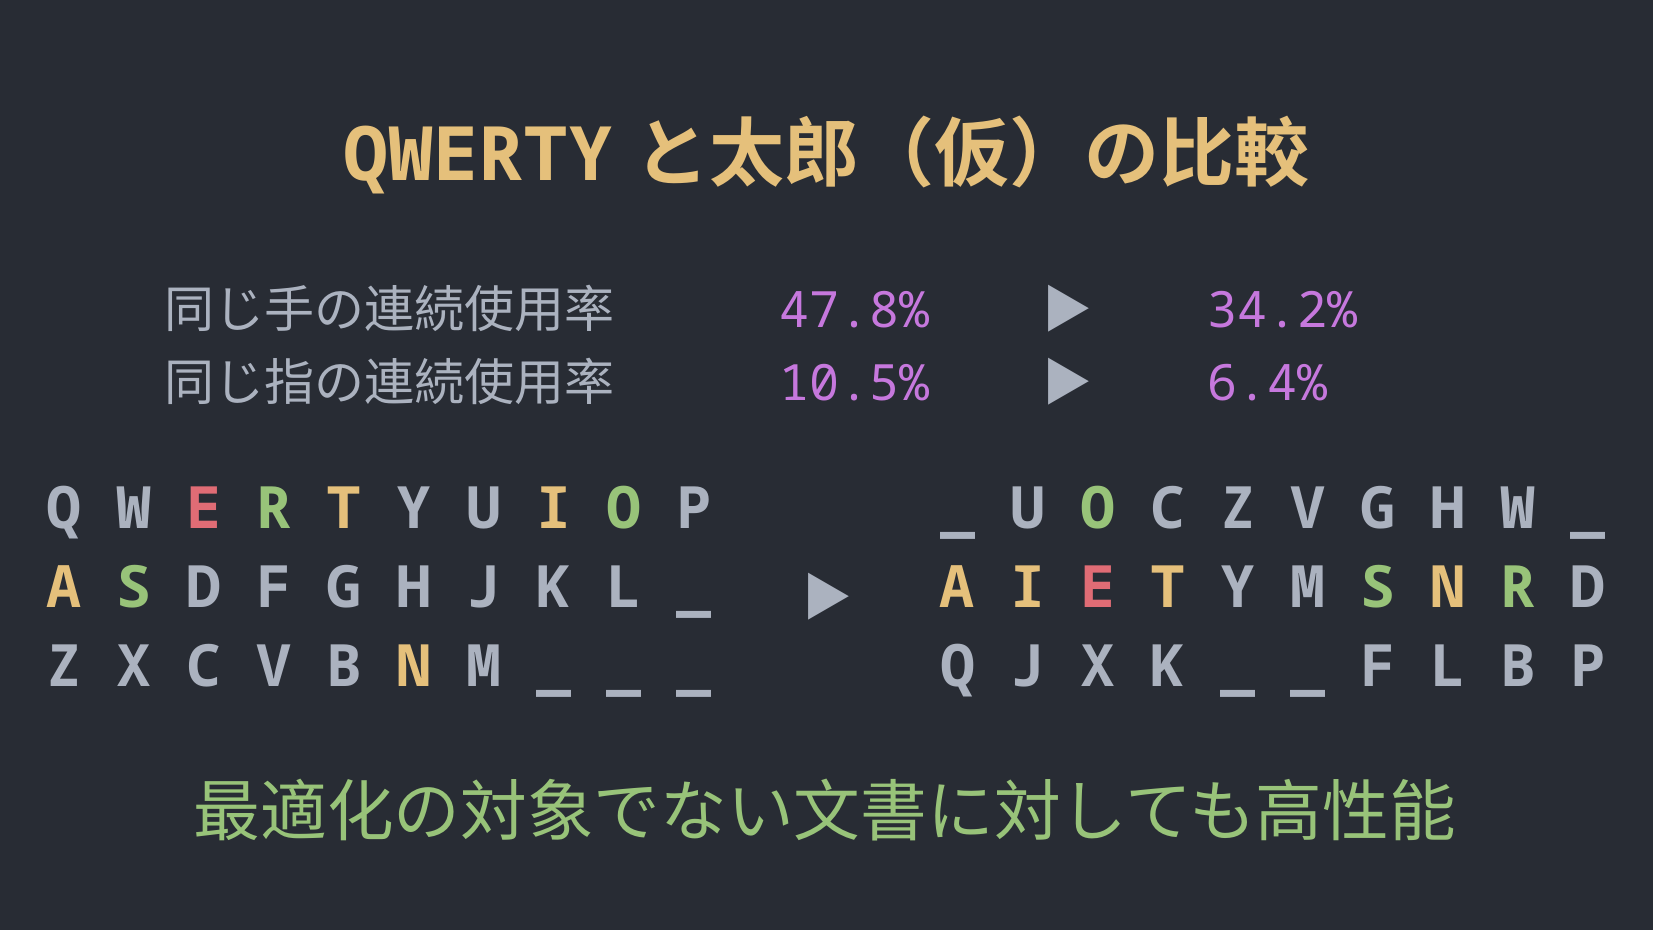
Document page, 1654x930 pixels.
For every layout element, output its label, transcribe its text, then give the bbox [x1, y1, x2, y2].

text_box ▶ [787, 550, 863, 638]
text_box _ U O C Z V G H W _ A I E T Y M S N R D Q J X K _ _ F L B P [937, 449, 1608, 721]
text_box 同じ手の連続使用率 47.8% ▶ 34.2% 同じ指の連続使用率 10.5% ▶ 6.4% [150, 262, 1501, 424]
text_box Q W E R T Y U I O P A S D F G H J K L _ Z X C V B N M _ _ _ [45, 449, 713, 720]
title QWERTYと太郎（仮）の比較 [82, 69, 1571, 226]
text_box 最適化の対象でない文書に対しても高性能 [150, 750, 1501, 863]
